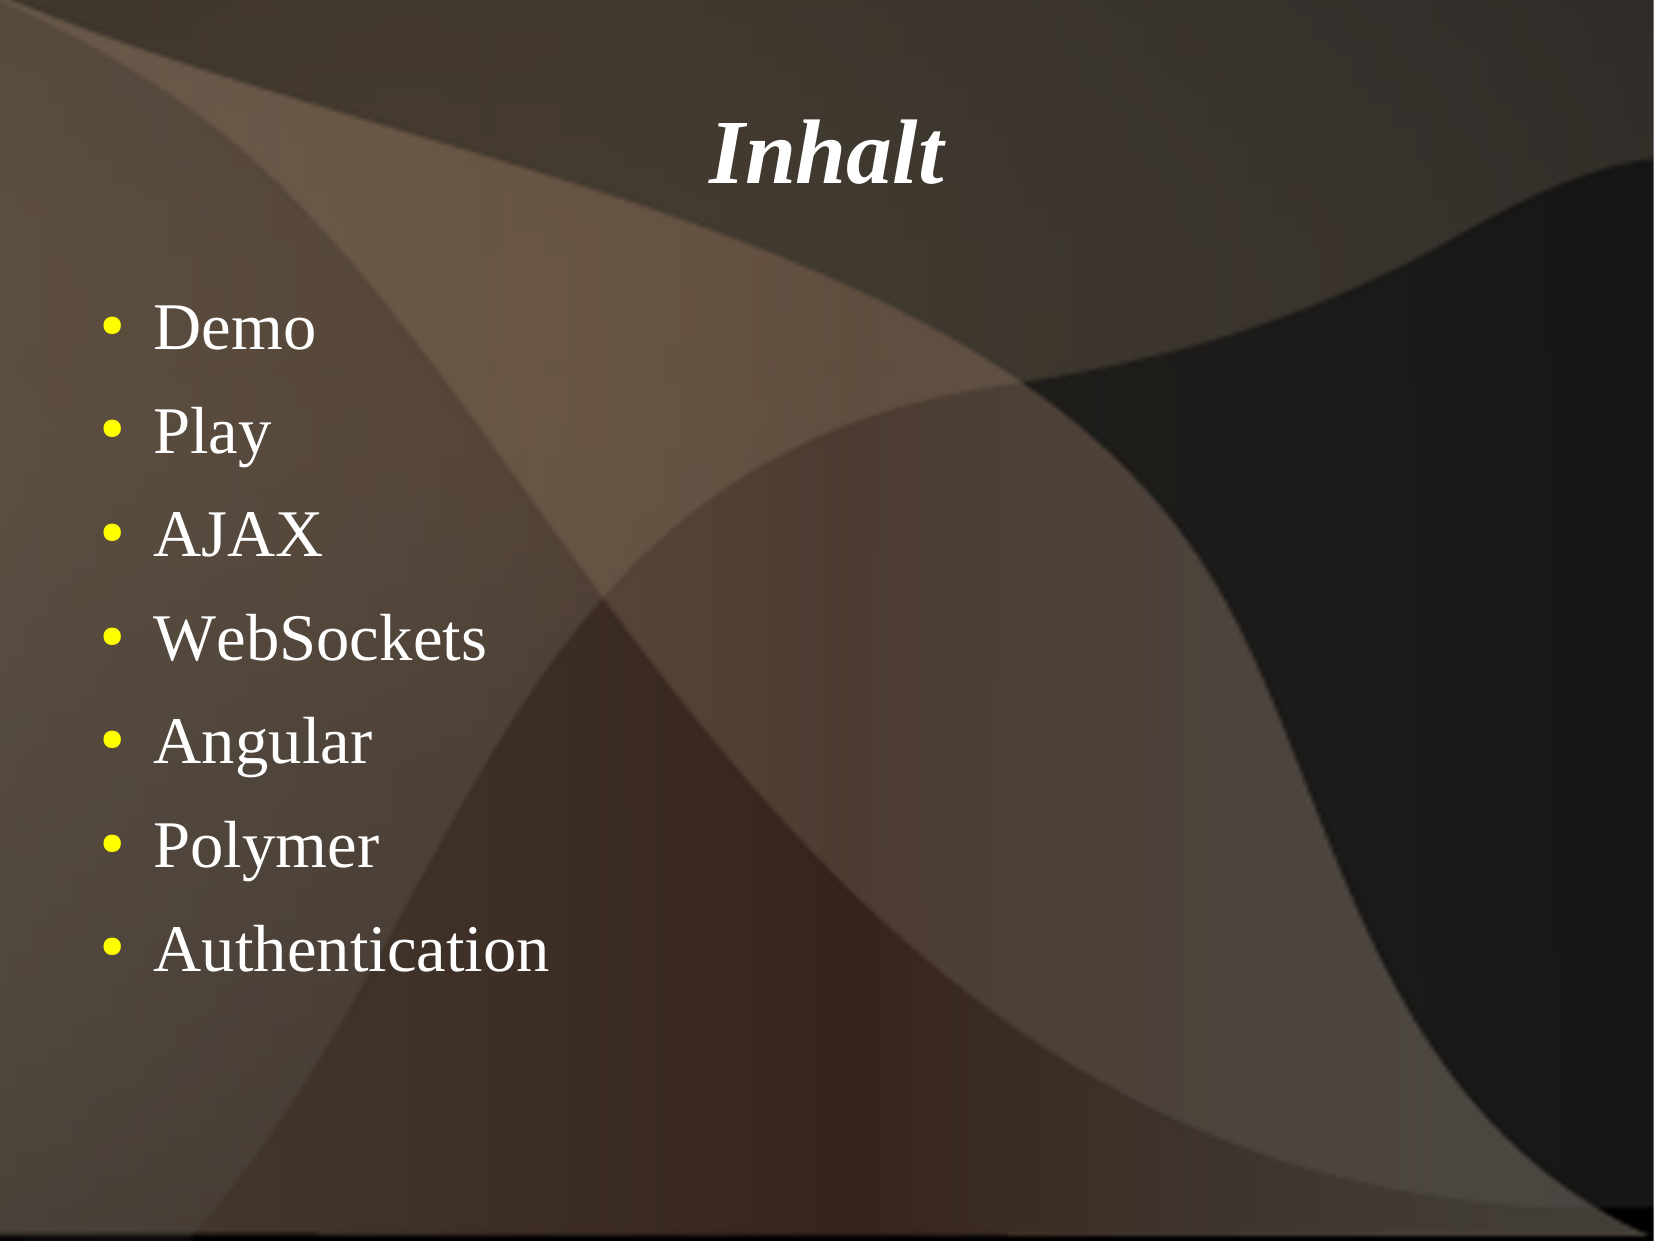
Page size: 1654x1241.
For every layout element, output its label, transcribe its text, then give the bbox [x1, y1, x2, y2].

picture [0, 0, 1654, 1241]
title Inhalt [82, 49, 1571, 257]
list Demo Play AJAX WebSockets Angular Polymer Authentication [82, 290, 1571, 1109]
